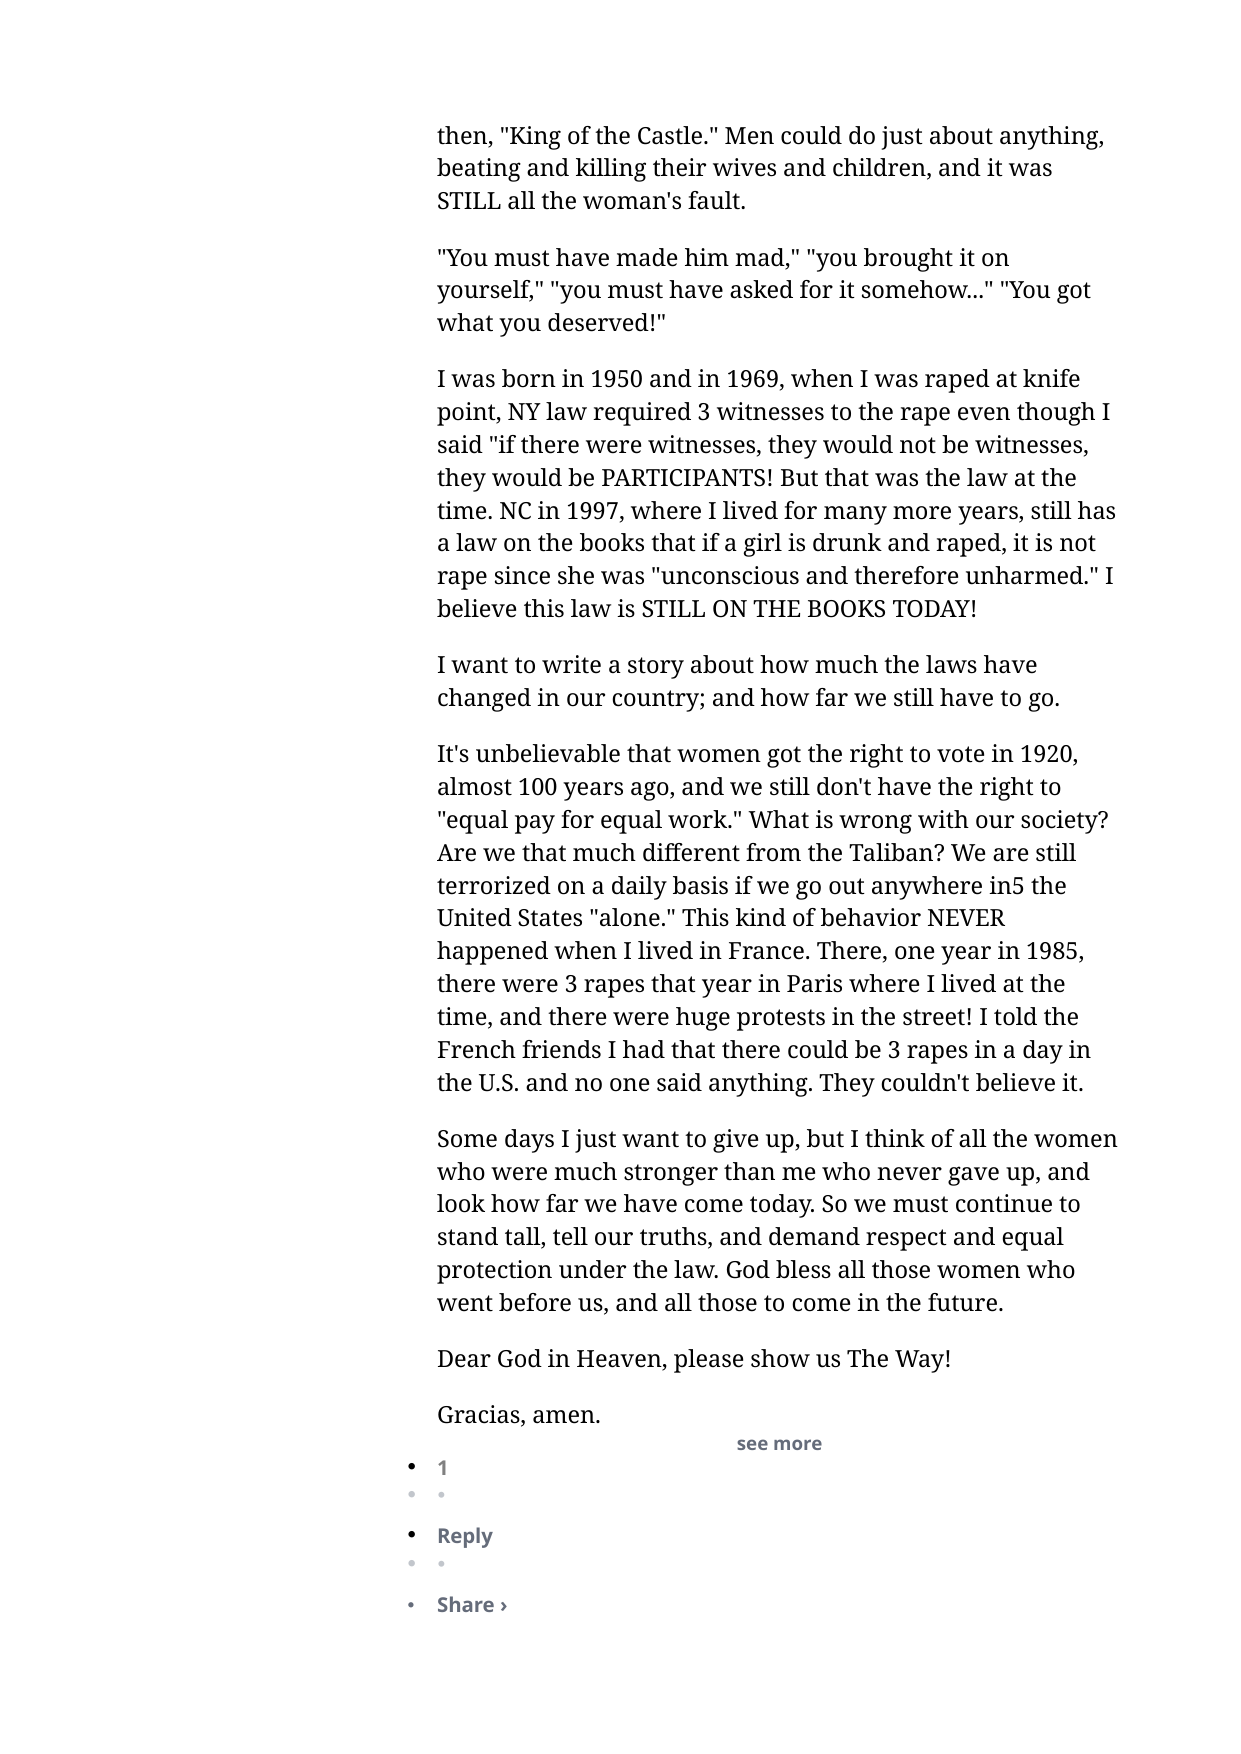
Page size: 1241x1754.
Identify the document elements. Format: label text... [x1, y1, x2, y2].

list 1 [437, 1456, 1111, 1480]
list Some days I just want to give up, but I think of all the women who were much stronger than me who never gave up, and look how far we have come today. So we must continue to stand tall, tell our truths, and demand respect and equal protection under the law. God bless all those women who went before us, and all those to come in the future. [437, 1121, 1122, 1318]
list • [437, 1549, 1111, 1578]
list see more [437, 1431, 1122, 1456]
list Gracias, amen. [437, 1398, 1122, 1431]
list • [437, 1480, 1111, 1508]
list Share › [437, 1591, 1122, 1618]
list Dear God in Heaven, please show us The Way! [437, 1342, 1122, 1374]
list then, "King of the Castle." Men could do just about anything, beating and killing their wives and children, and it was STILL all the woman's fault. [437, 118, 1122, 217]
list Reply [437, 1521, 1111, 1549]
list I was born in 1950 and in 1969, when I was raped at knife point, NY law required 3 witnesses to the rape even though I said "if there were witnesses, they would not be witnesses, they would be PARTICIPANTS! But that was the law at the time. NC in 1997, where I lived for many more years, still has a law on the books that if a girl is drunk and raped, it is not rape since she was "unconscious and therefore unharmed." I believe this law is STILL ON THE BOOKS TODAY! [437, 362, 1122, 624]
list I want to write a story about how much the laws have changed in our country; and how far we still have to go. [437, 648, 1122, 713]
list "You must have made him mad," "you brought it on yourself," "you must have asked for it somehow..." "You got what you deserved!" [437, 240, 1122, 338]
list It's unbelievable that women got the right to vote in 1920, almost 100 years ago, and we still don't have the right to "equal pay for equal work." What is wrong with our society? Are we that much different from the Taliban? We are still terrorized on a daily basis if we go out anywhere in5 the United States "alone." This kind of behavior NEVER happened when I lived in France. There, one year in 1985, there were 3 rapes that year in Paris where I lived at the time, and there were huge protests in the street! I told the French friends I had that there could be 3 rapes in a day in the U.S. and no one said anything. They couldn't believe it. [437, 737, 1122, 1098]
